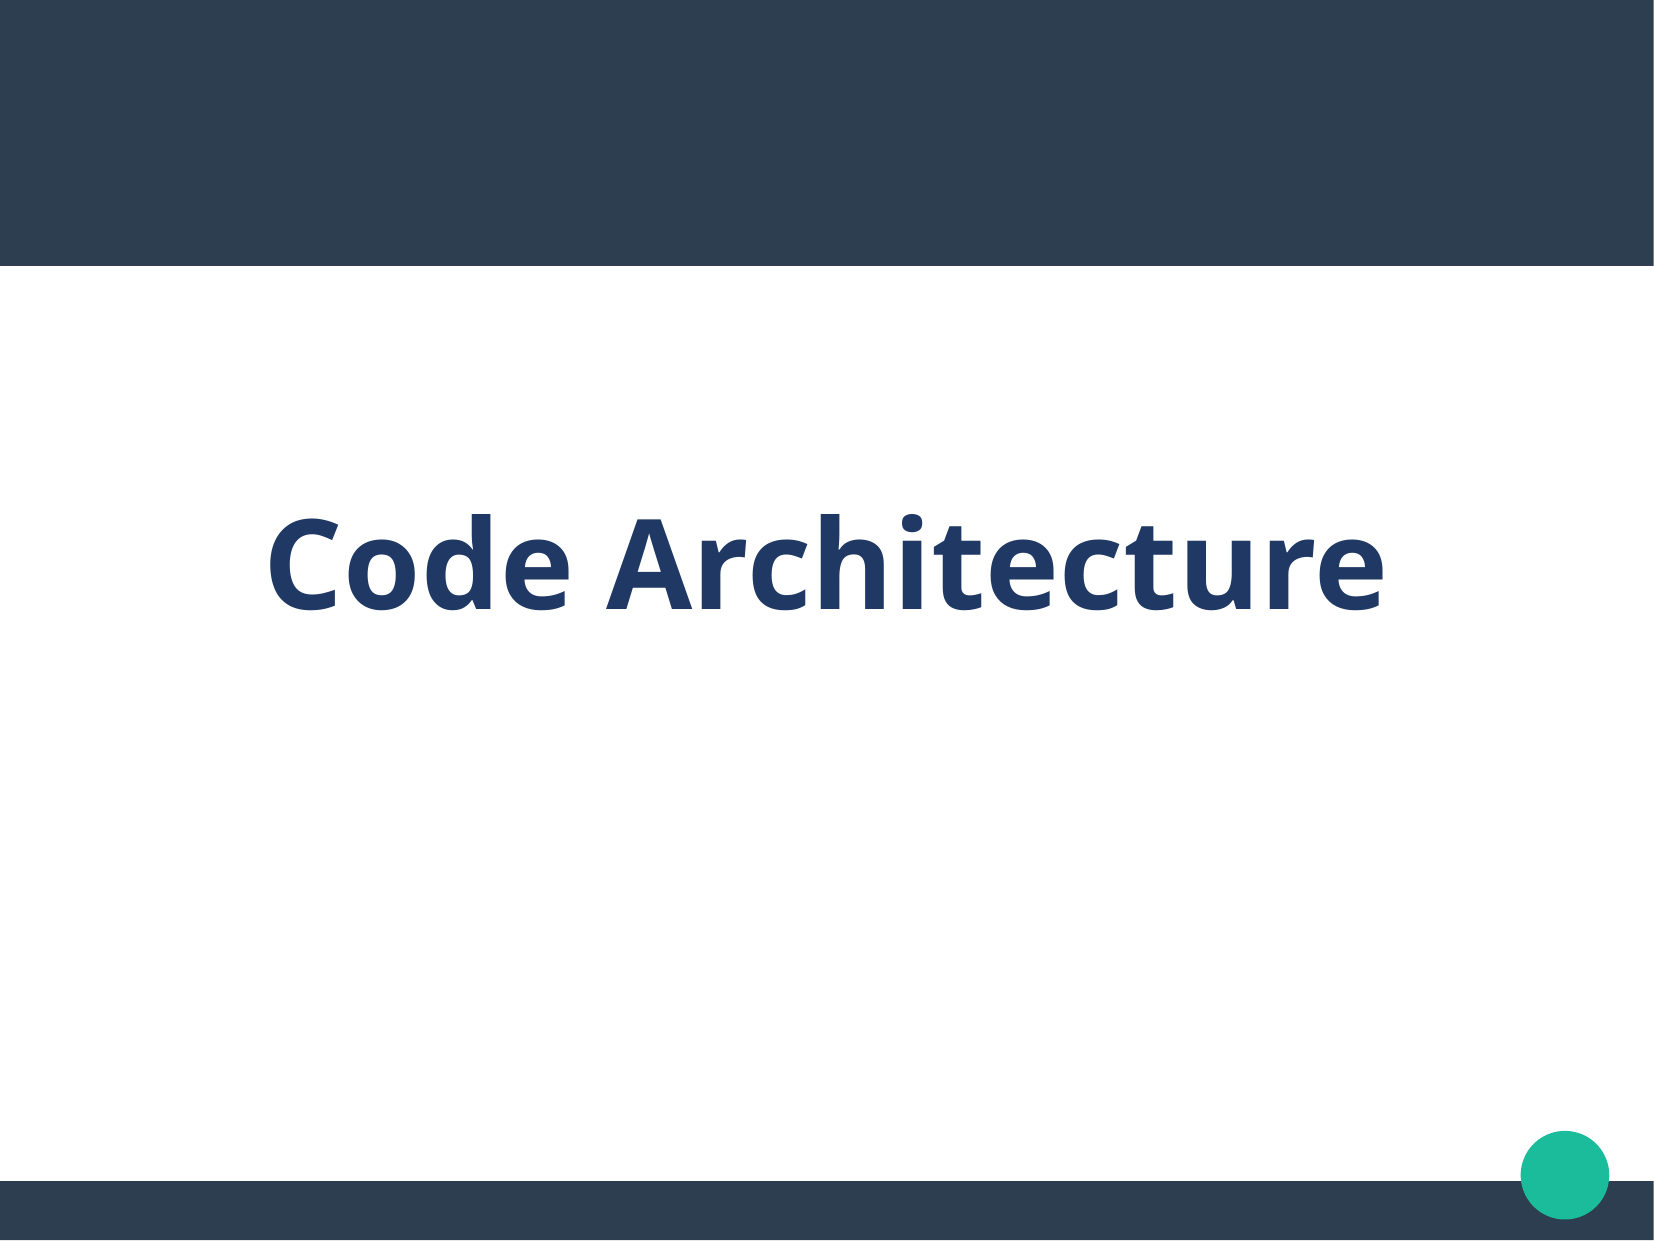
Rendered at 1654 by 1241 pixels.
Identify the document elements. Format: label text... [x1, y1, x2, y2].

title Code Architecture [206, 202, 1447, 635]
